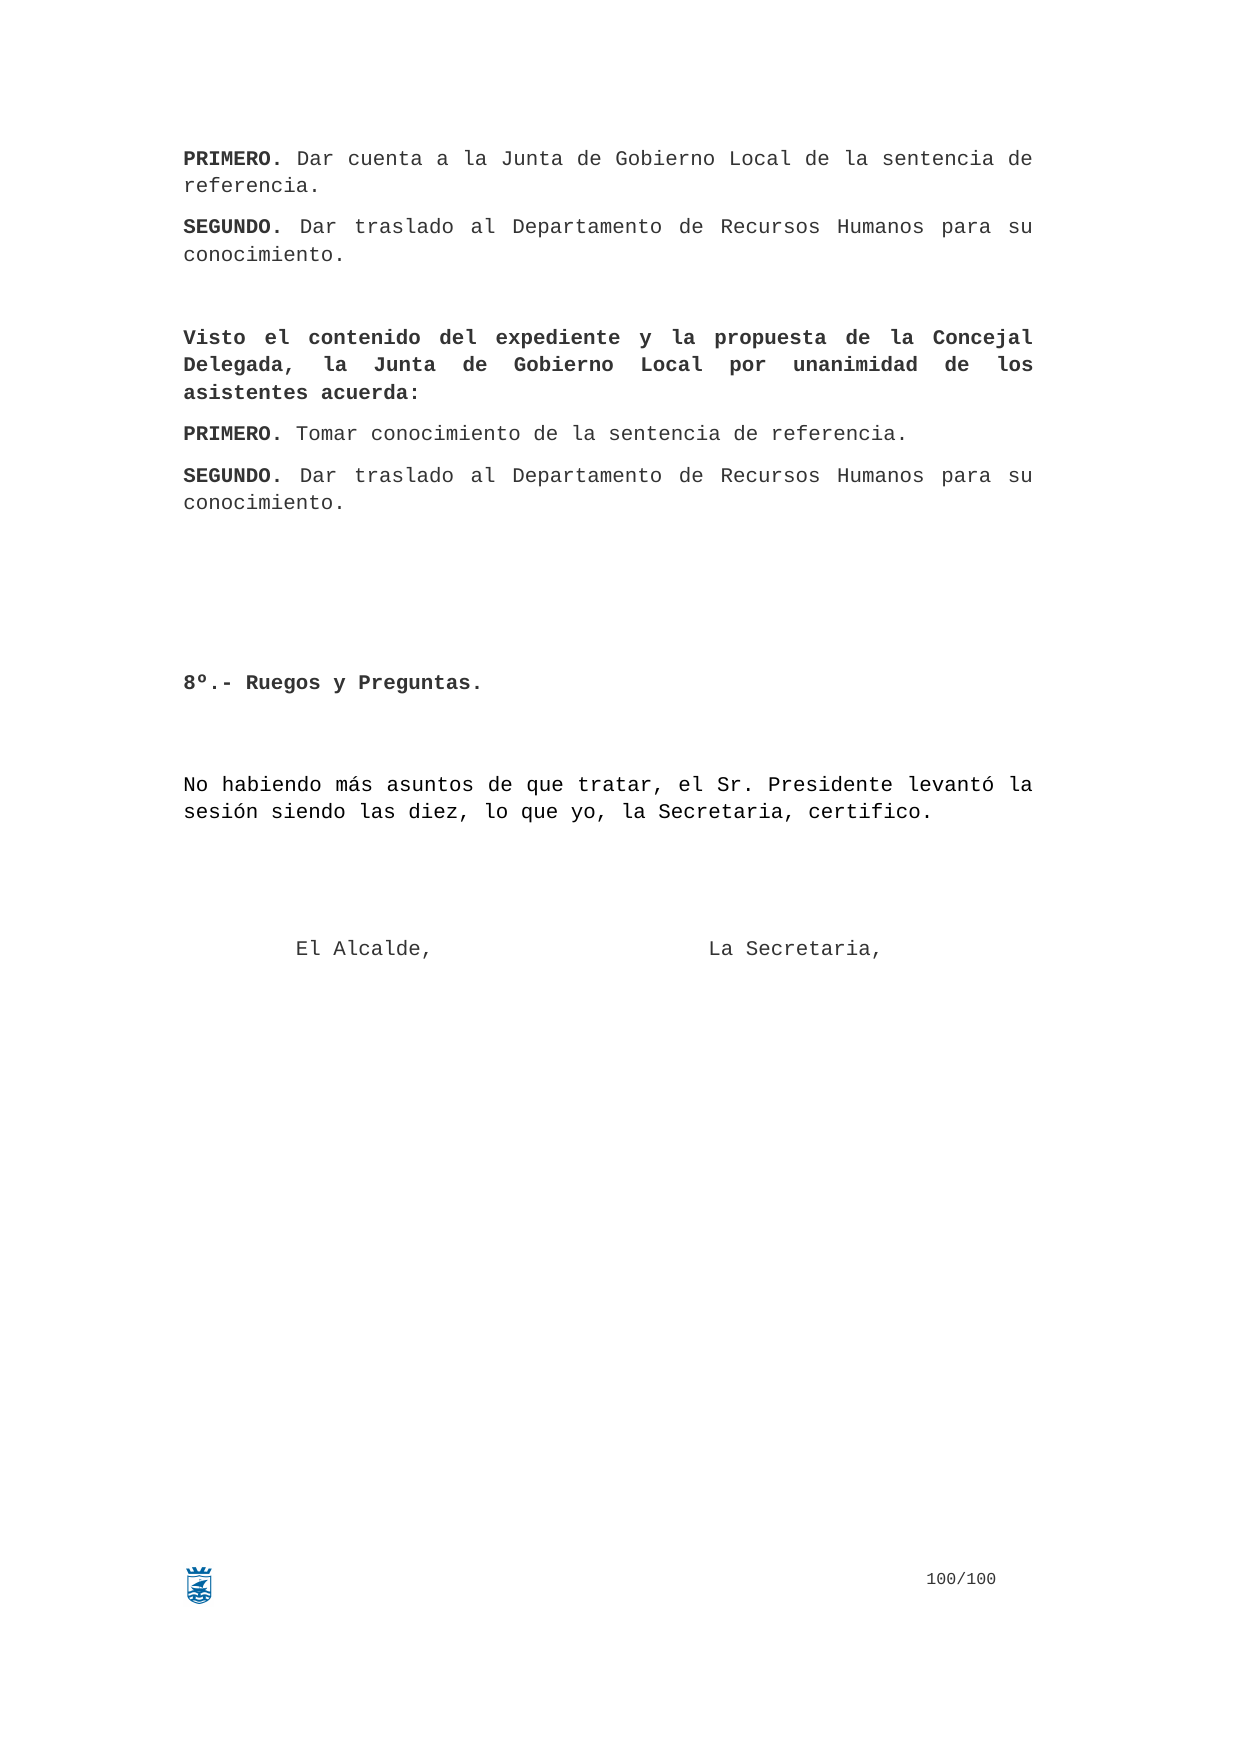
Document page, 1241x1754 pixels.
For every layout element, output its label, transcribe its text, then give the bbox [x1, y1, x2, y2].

picture [183, 1562, 214, 1607]
text No habiendo más asuntos de que tratar, el Sr. Presidente levantó la sesión siendo las diez, lo que yo, la Secretaria, certifico. [183, 774, 1033, 825]
text SEGUNDO. Dar traslado al Departamento de Recursos Humanos para su conocimiento. [183, 217, 1033, 267]
subtitle Ruegos y Preguntas. [183, 672, 1033, 696]
text El Alcalde, La Secretaria, [183, 937, 1033, 961]
text PRIMERO. Tomar conocimiento de la sentencia de referencia. [183, 423, 1033, 447]
text Visto el contenido del expediente y la propuesta de la Concejal Delegada, la Junta de Gobierno Local por unanimidad de los asistentes acuerda: [183, 327, 1033, 405]
text SEGUNDO. Dar traslado al Departamento de Recursos Humanos para su conocimiento. [183, 465, 1033, 516]
text PRIMERO. Dar cuenta a la Junta de Gobierno Local de la sentencia de referencia. [183, 148, 1033, 198]
